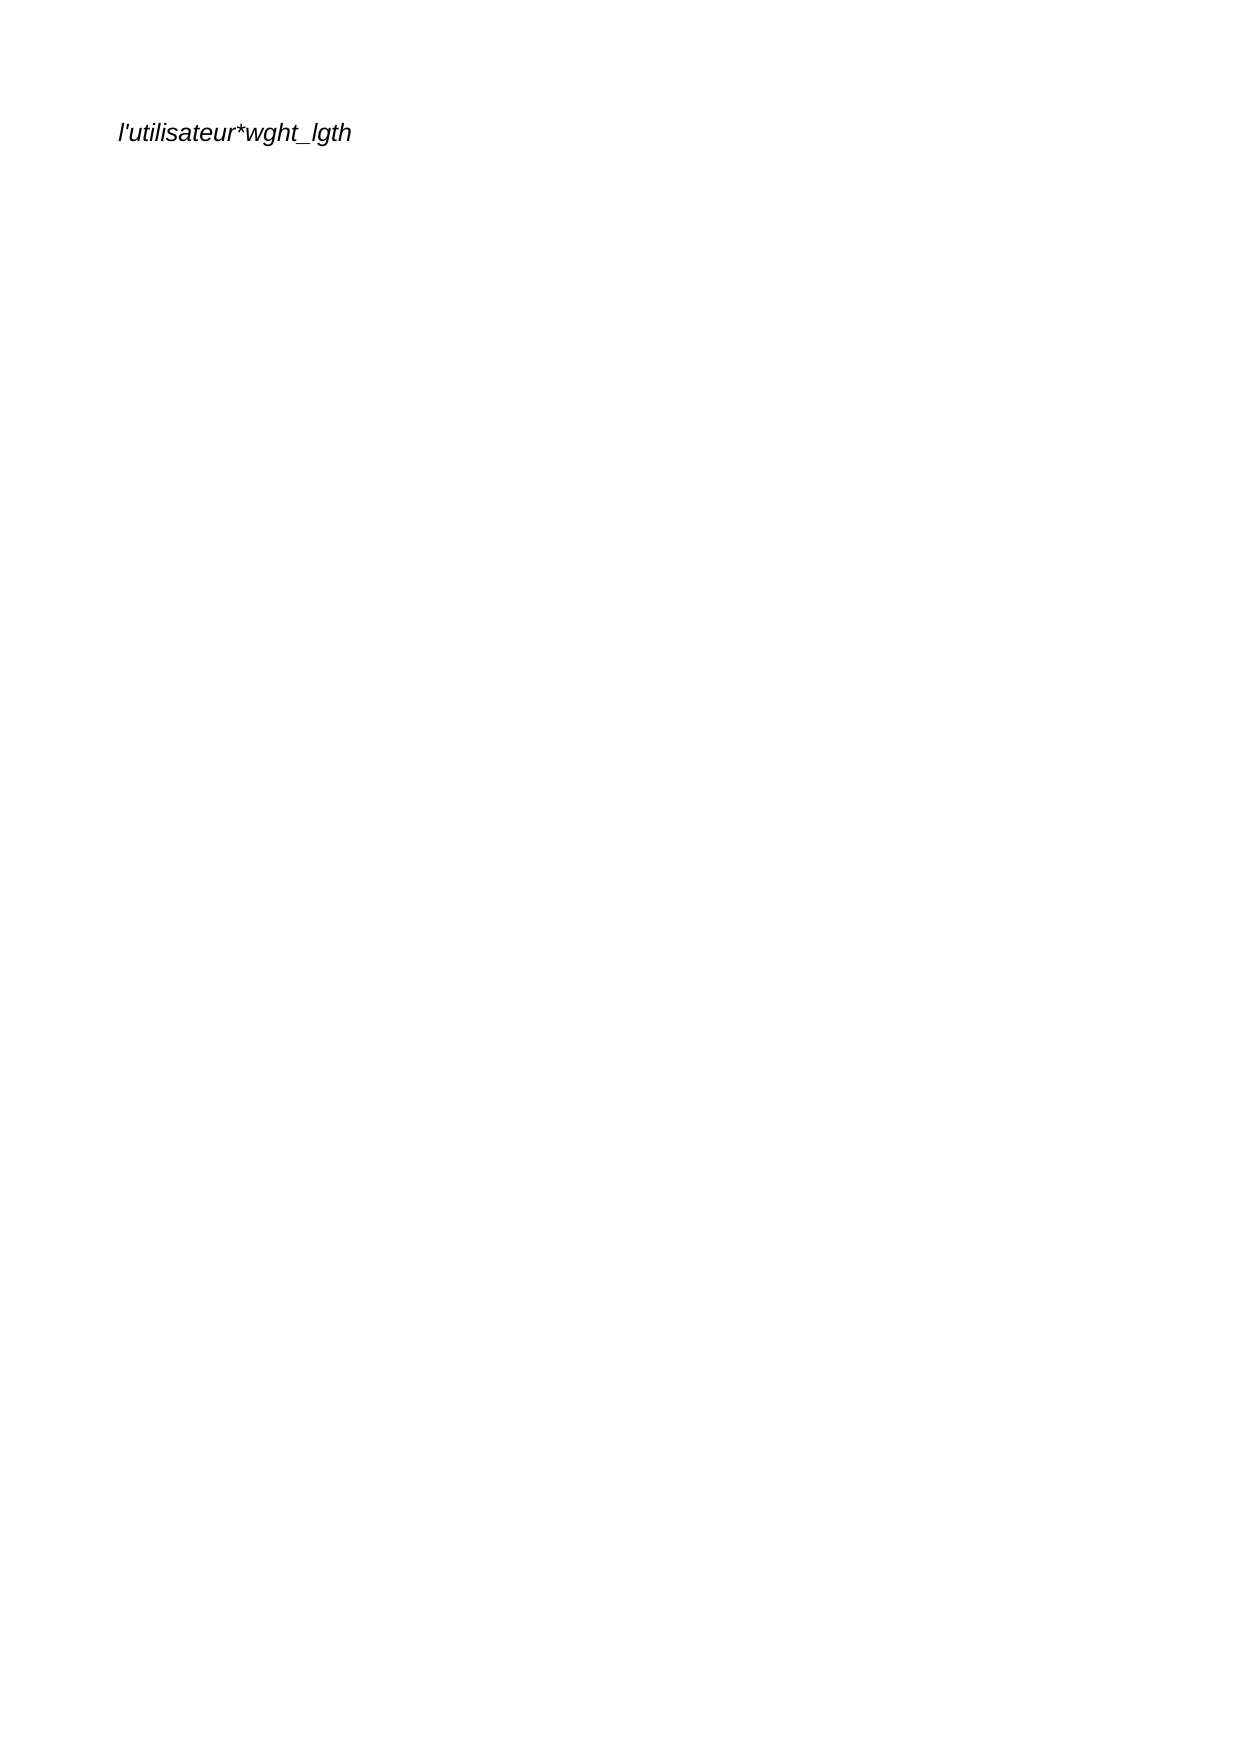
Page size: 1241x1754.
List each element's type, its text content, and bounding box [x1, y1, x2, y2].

text l'utilisateur*wght_lgth [118, 118, 1122, 147]
